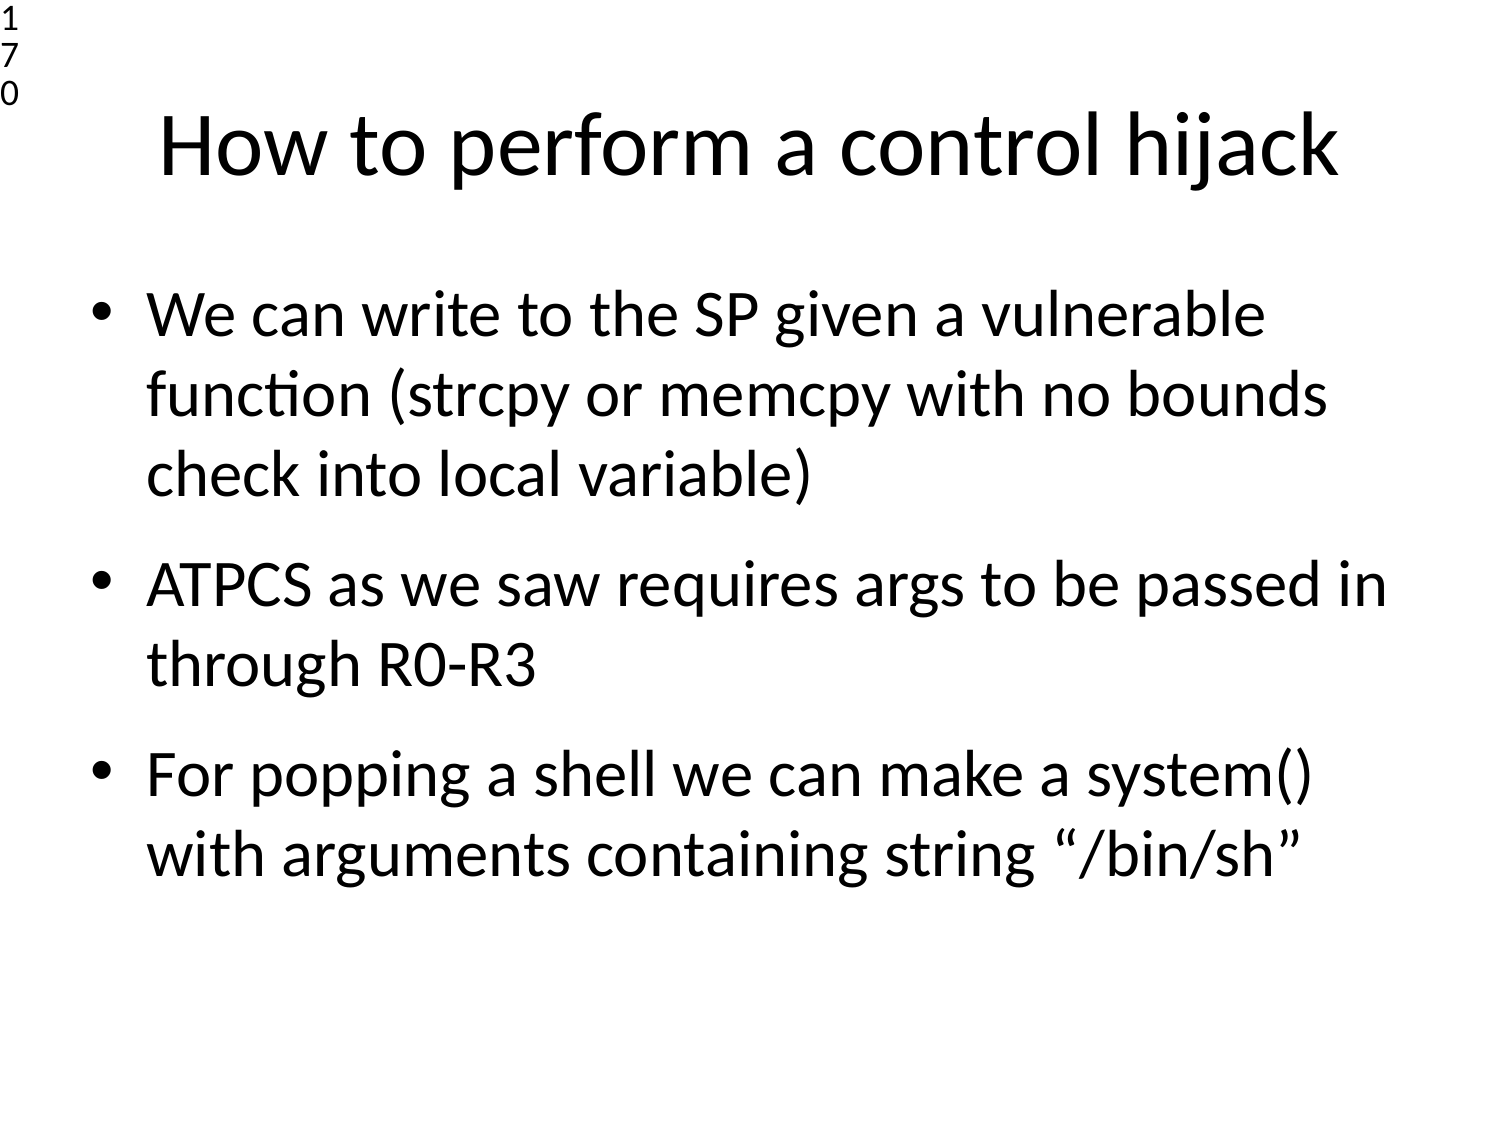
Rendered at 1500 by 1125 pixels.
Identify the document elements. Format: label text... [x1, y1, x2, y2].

title How to perform a control hijack [75, 45, 1425, 233]
list We can write to the SP given a vulnerable function (strcpy or memcpy with no bounds check into local variable) ATPCS as we saw requires args to be passed in through R0-R3 For popping a shell we can make a system() with arguments containing string “/bin/sh” [75, 262, 1425, 1005]
